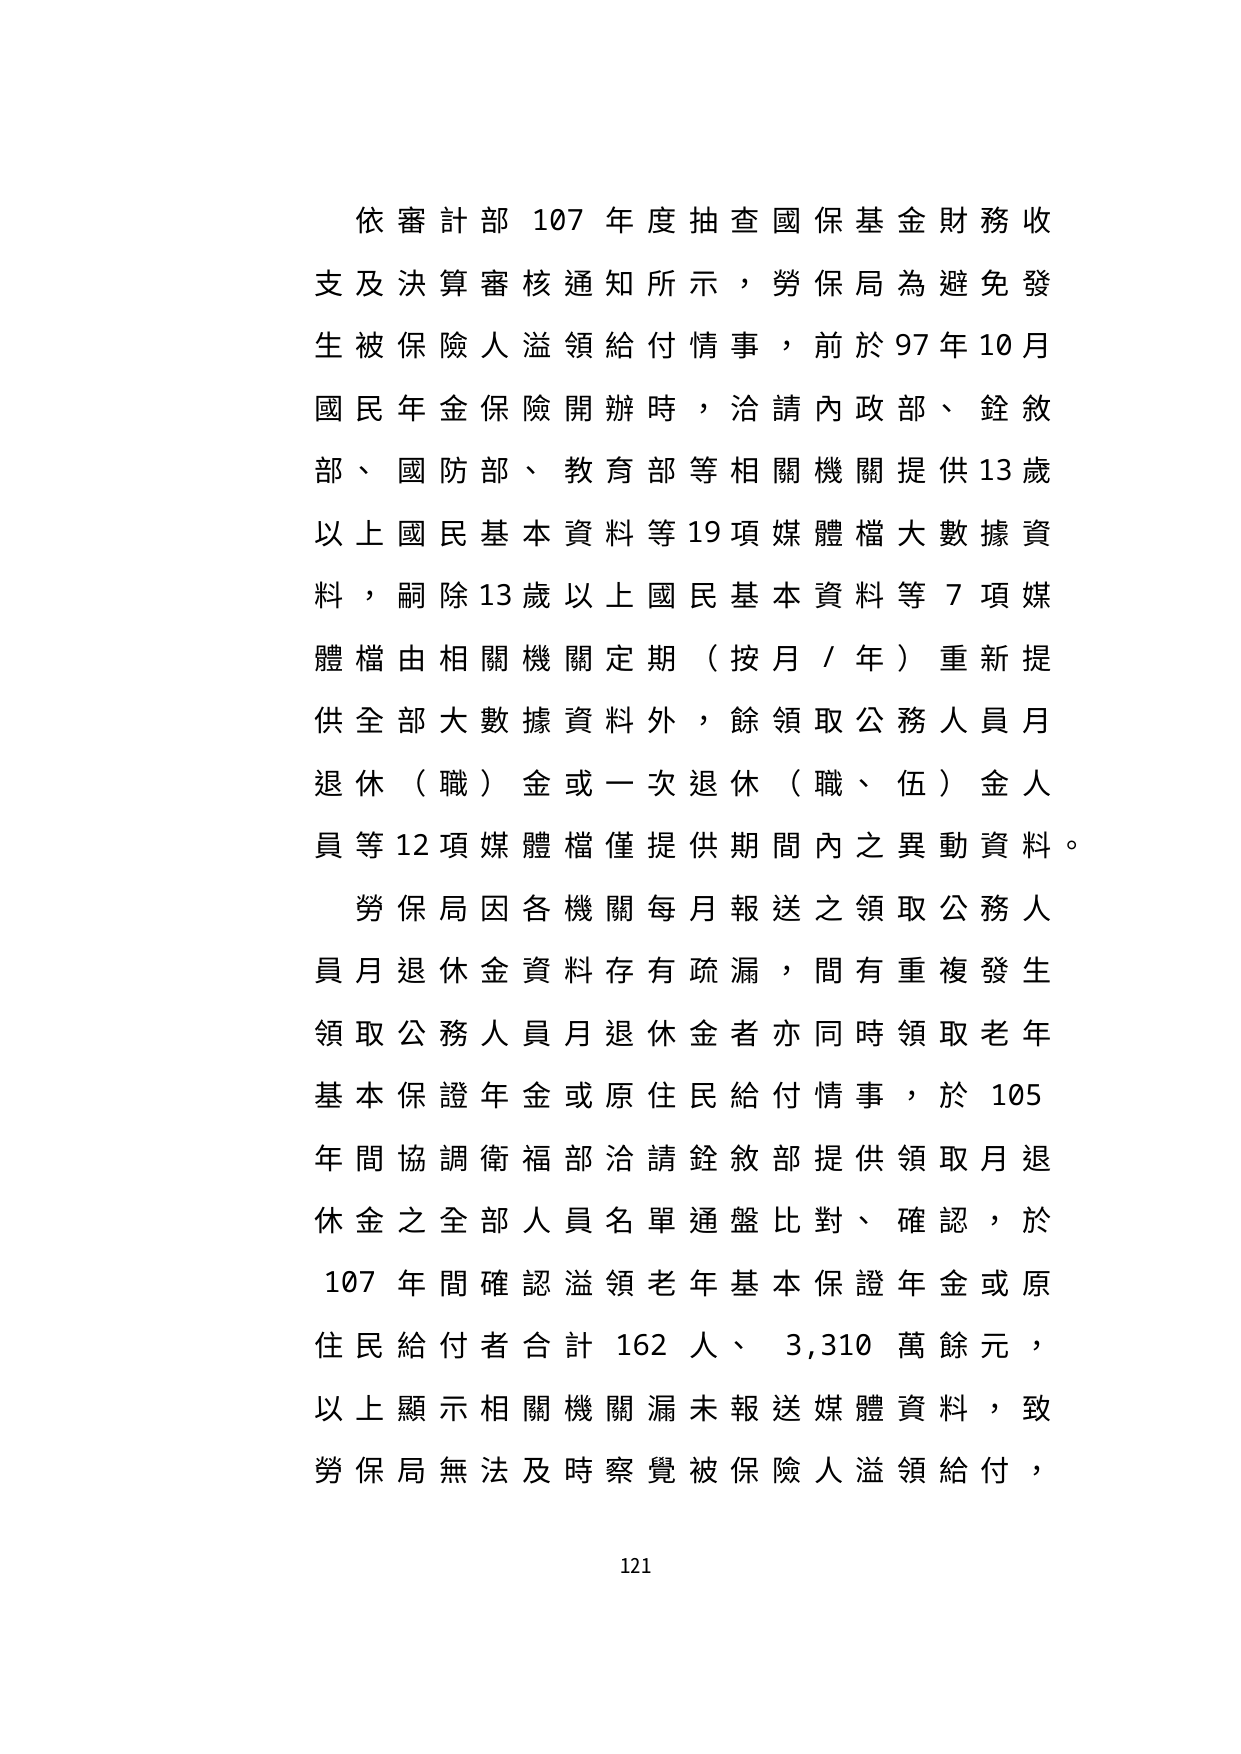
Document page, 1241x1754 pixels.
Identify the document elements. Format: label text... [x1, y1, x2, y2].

text 依審計部107年度抽查國保基金財務收支及決算審核通知所示，勞保局為避免發生被保險人溢領給付情事，前於97年10月國民年金保險開辦時，洽請內政部、銓敘部、國防部、教育部等相關機關提供13歲以上國民基本資料等19項媒體檔大數據資料，嗣除13歲以上國民基本資料等7項媒體檔由相關機關定期（按月/年）重新提供全部大數據資料外，餘領取公務人員月退休（職）金或一次退休（職、伍）金人員等12項媒體檔僅提供期間內之異動資料。 [271, 177, 1058, 865]
text 勞保局因各機關每月報送之領取公務人員月退休金資料存有疏漏，間有重複發生領取公務人員月退休金者亦同時領取老年基本保證年金或原住民給付情事，於105年間協調衛福部洽請銓敘部提供領取月退休金之全部人員名單通盤比對、確認，於107年間確認溢領老年基本保證年金或原住民給付者合計162人、3,310萬餘元，以上顯示相關機關漏未報送媒體資料，致勞保局無法及時察覺被保險人溢領給付， [271, 865, 1058, 1490]
